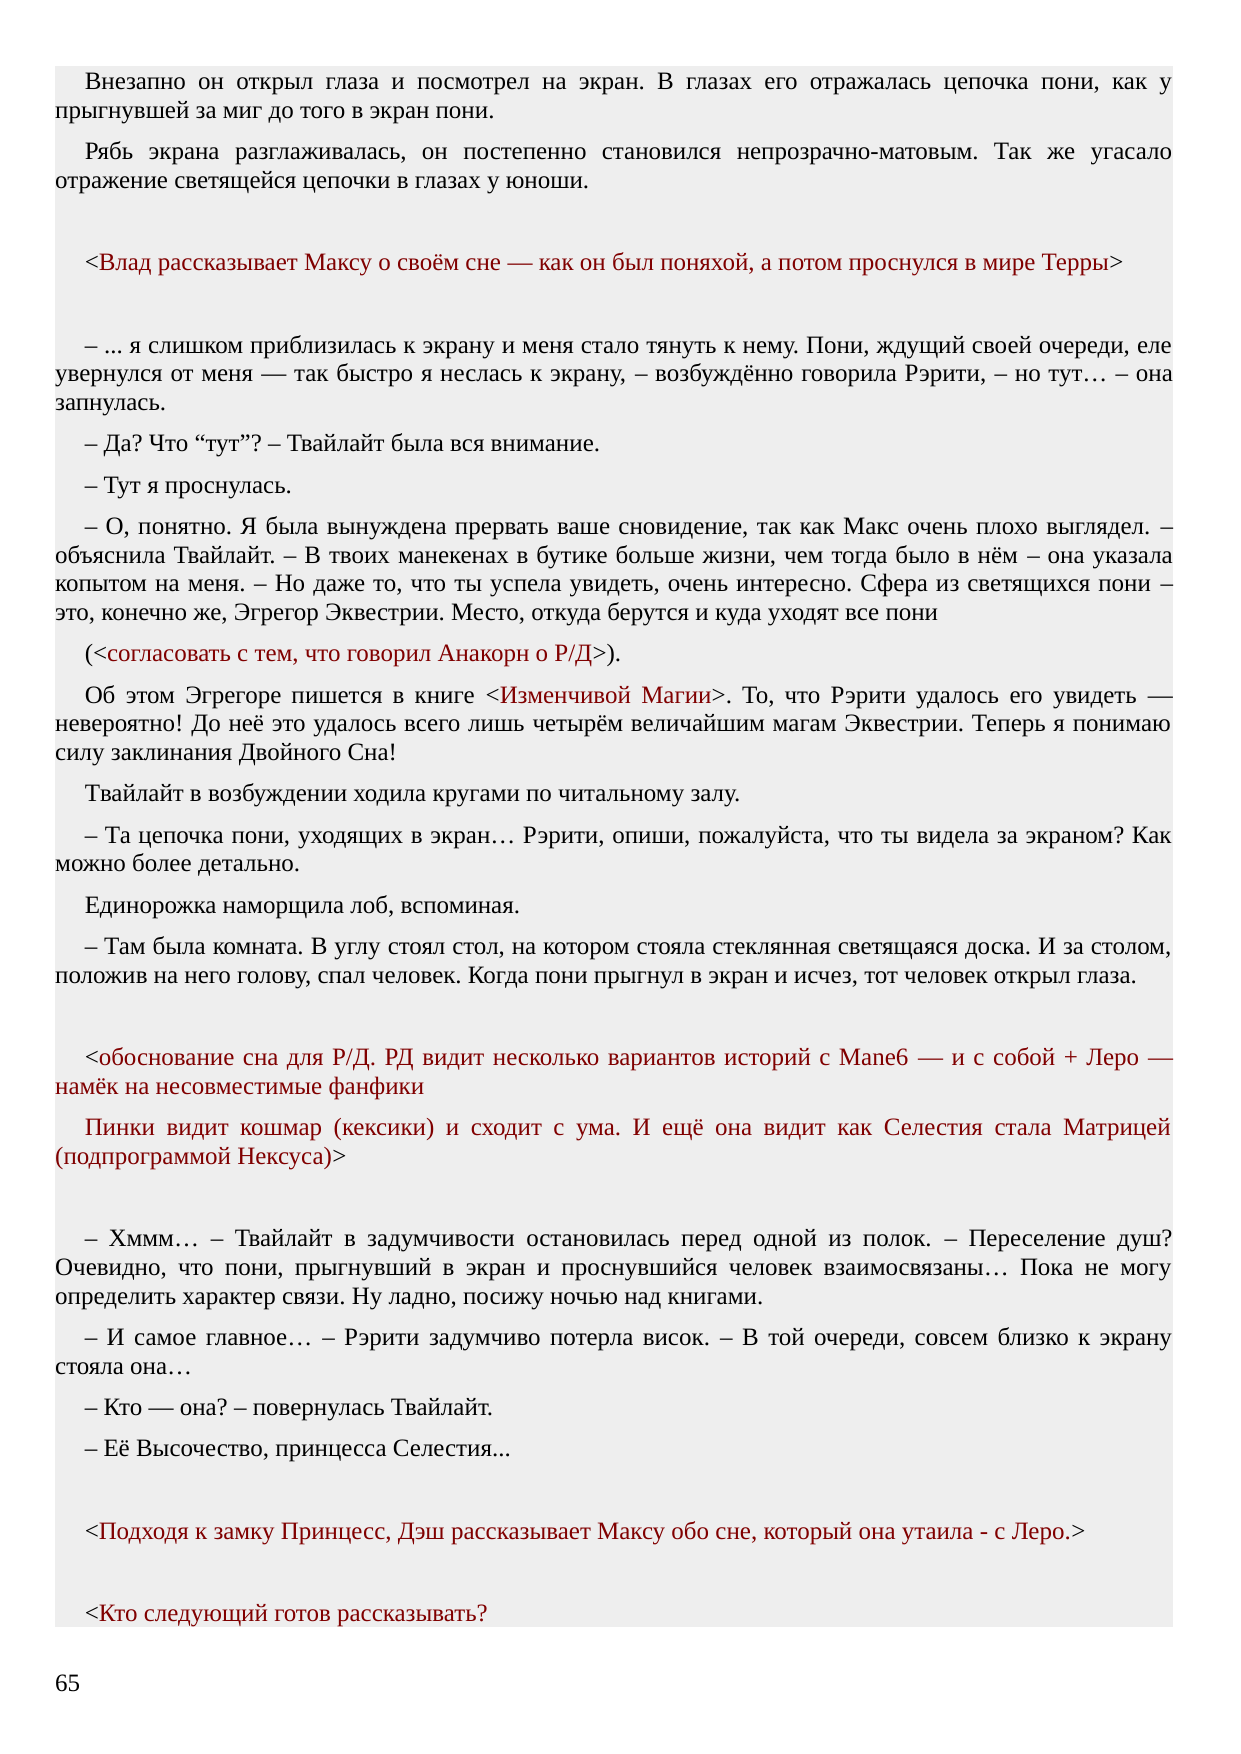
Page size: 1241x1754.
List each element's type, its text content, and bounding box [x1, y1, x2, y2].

text Твайлайт в возбуждении ходила кругами по читальному залу. [55, 778, 1173, 807]
text <Подходя к замку Принцесс, Дэш рассказывает Максу обо сне, который она утаила - с Леро.> [55, 1516, 1173, 1545]
text Единорожка наморщила лоб, вспоминая. [55, 890, 1173, 918]
text – О, понятно. Я была вынуждена прервать ваше сновидение, так как Макс очень плохо выглядел. – объяснила Твайлайт. – В твоих манекенах в бутике больше жизни, чем тогда было в нём – она указала копытом на меня. – Но даже то, что ты успела увидеть, очень интересно. Сфера из светящихся пони – это, конечно же, Эгрегор Эквестрии. Место, откуда берутся и куда уходят все пони [55, 511, 1173, 626]
text <Кто следующий готов рассказывать? [55, 1598, 1173, 1627]
text Внезапно он открыл глаза и посмотрел на экран. В глазах его отражалась цепочка пони, как у прыгнувшей за миг до того в экран пони. [55, 66, 1173, 123]
text – Кто — она? – повернулась Твайлайт. [55, 1392, 1173, 1421]
text (<согласовать с тем, что говорил Анакорн о Р/Д>). [55, 638, 1173, 667]
text – ... я слишком приблизилась к экрану и меня стало тянуть к нему. Пони, ждущий своей очереди, еле увернулся от меня — так быстро я неслась к экрану, – возбуждённо говорила Рэрити, – но тут… – она запнулась. [55, 330, 1173, 416]
text Об этом Эгрегоре пишется в книге <Изменчивой Магии>. То, что Рэрити удалось его увидеть — невероятно! До неё это удалось всего лишь четырём величайшим магам Эквестрии. Теперь я понимаю силу заклинания Двойного Сна! [55, 680, 1173, 766]
text – Хммм… – Твайлайт в задумчивости остановилась перед одной из полок. – Переселение душ? Очевидно, что пони, прыгнувший в экран и проснувшийся человек взаимосвязаны… Пока не могу определить характер связи. Ну ладно, посижу ночью над книгами. [55, 1223, 1173, 1310]
text – Её Высочество, принцесса Селестия... [55, 1433, 1173, 1462]
text – Там была комната. В углу стоял стол, на котором стояла стеклянная светящаяся доска. И за столом, положив на него голову, спал человек. Когда пони прыгнул в экран и исчез, тот человек открыл глаза. [55, 931, 1173, 988]
text Рябь экрана разглаживалась, он постепенно становился непрозрачно-матовым. Так же угасало отражение светящейся цепочки в глазах у юноши. [55, 136, 1173, 193]
text Пинки видит кошмар (кексики) и сходит с ума. И ещё она видит как Селестия стала Матрицей (подпрограммой Нексуса)> [55, 1112, 1173, 1170]
text – И самое главное… – Рэрити задумчиво потерла висок. – В той очереди, совсем близко к экрану стояла она… [55, 1322, 1173, 1380]
text <обоснование сна для Р/Д. РД видит несколько вариантов историй с Mane6 — и с собой + Леро — намёк на несовместимые фанфики [55, 1042, 1173, 1100]
text – Тут я проснулась. [55, 470, 1173, 498]
text – Та цепочка пони, уходящих в экран… Рэрити, опиши, пожалуйста, что ты видела за экраном? Как можно более детально. [55, 820, 1173, 877]
text – Да? Что “тут”? – Твайлайт была вся внимание. [55, 428, 1173, 457]
text <Влад рассказывает Максу о своём сне — как он был поняхой, а потом проснулся в мире Терры> [55, 247, 1173, 276]
